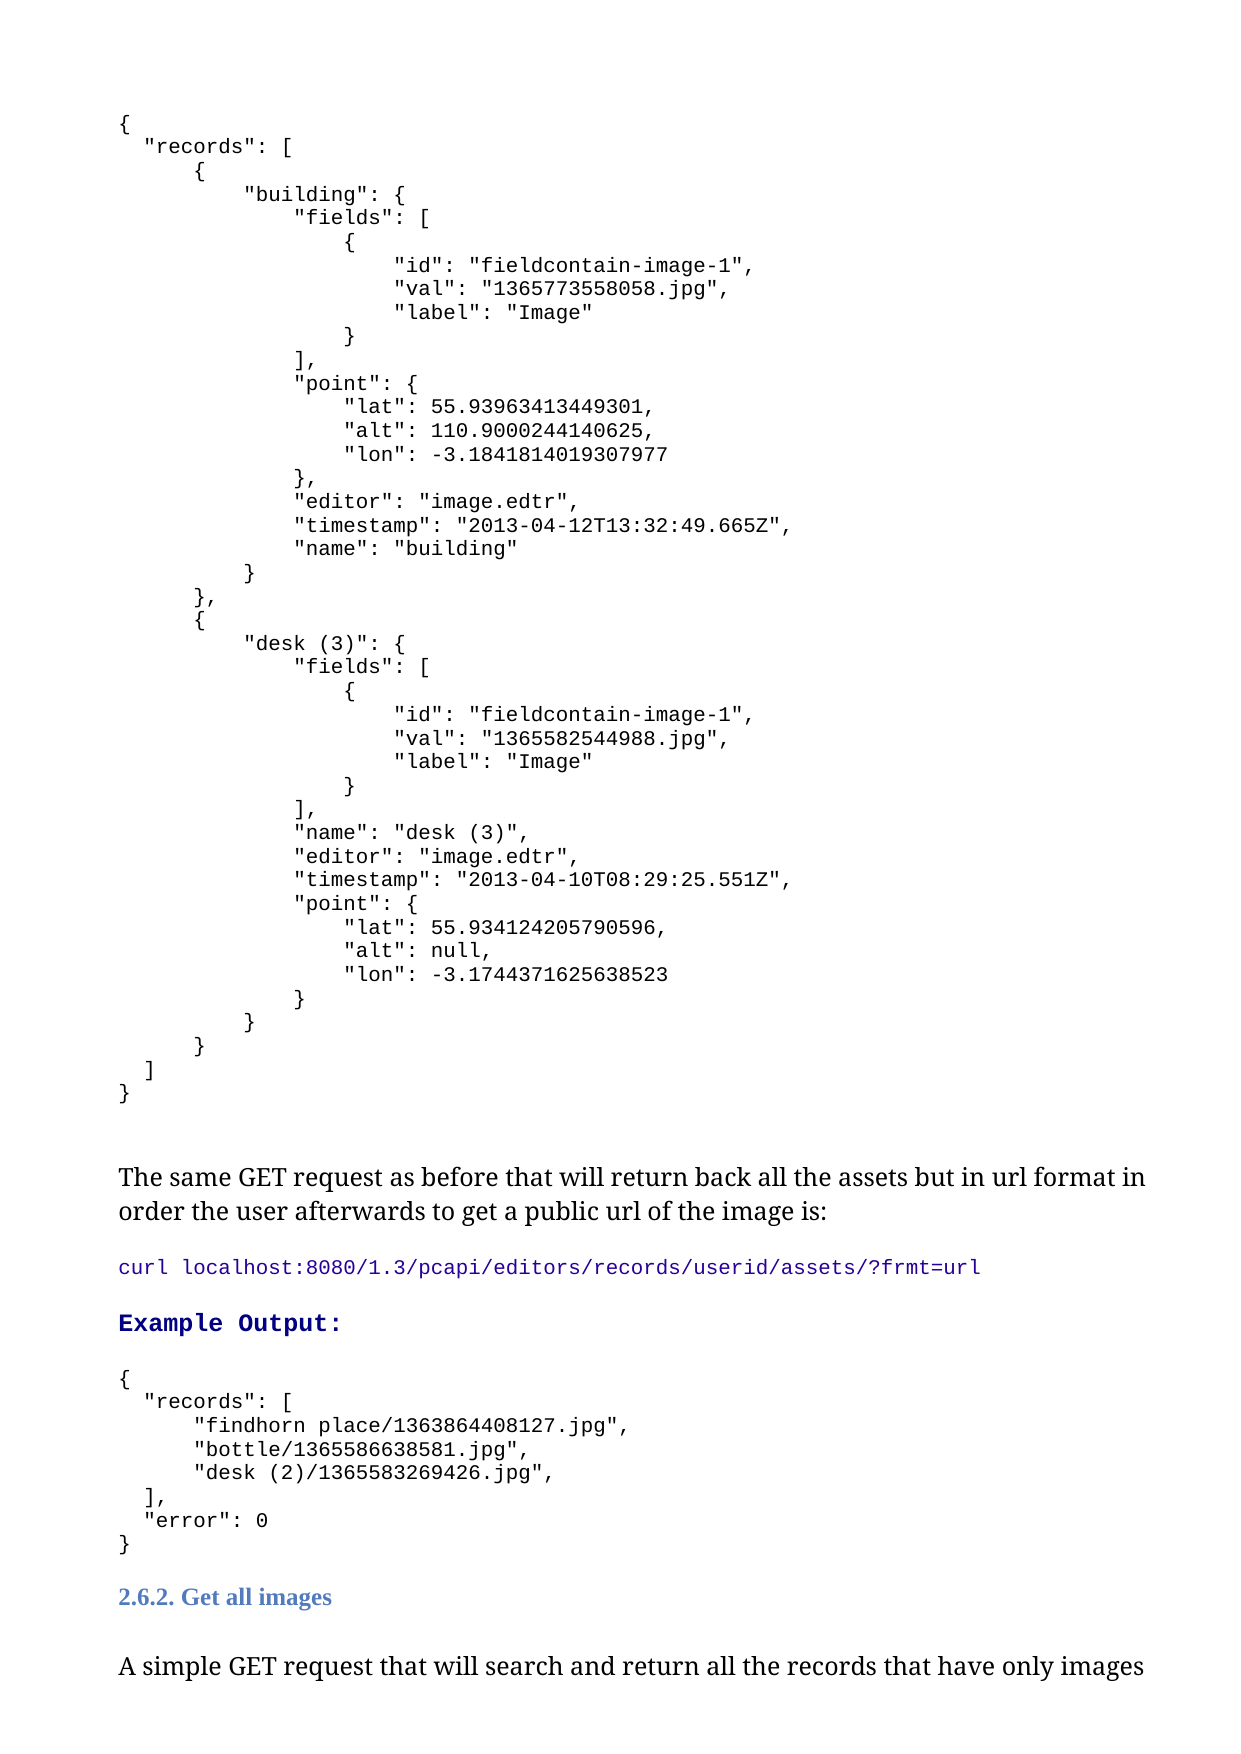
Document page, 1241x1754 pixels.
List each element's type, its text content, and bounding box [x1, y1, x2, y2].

table_header { "records": [ { "building": { "fields": [ { "id": "fieldcontain-image-1", "val": "1365773558058.jpg", "label": "Image" } ], "point": { "lat": 55.93963413449301, "alt": 110.9000244140625, "lon": -3.1841814019307977 }, "editor": "image.edtr", "timestamp": "2013-04-12T13:32:49.665Z", "name": "building" } }, { "desk (3)": { "fields": [ { "id": "fieldcontain-image-1", "val": "1365582544988.jpg", "label": "Image" } ], "name": "desk (3)", "editor": "image.edtr", "timestamp": "2013-04-10T08:29:25.551Z", "point": { "lat": 55.934124205790596, "alt": null, "lon": -3.1744371625638523 } } } ] } [118, 113, 1181, 1106]
subtitle 2.6.2. Get all images [118, 1582, 1181, 1611]
text curl localhost:8080/1.3/pcapi/editors/records/userid/assets/?frmt=url [118, 1257, 1181, 1281]
text A simple GET request that will search and return all the records that have only images [118, 1649, 1181, 1683]
table_header { "records": [ "findhorn place/1363864408127.jpg", "bottle/1365586638581.jpg", "desk (2)/1365583269426.jpg", ], "error": 0 } [118, 1368, 1181, 1557]
text The same GET request as before that will return back all the assets but in url format in order the user afterwards to get a public url of the image is: [118, 1159, 1181, 1228]
text Example Output: [118, 1310, 1181, 1338]
